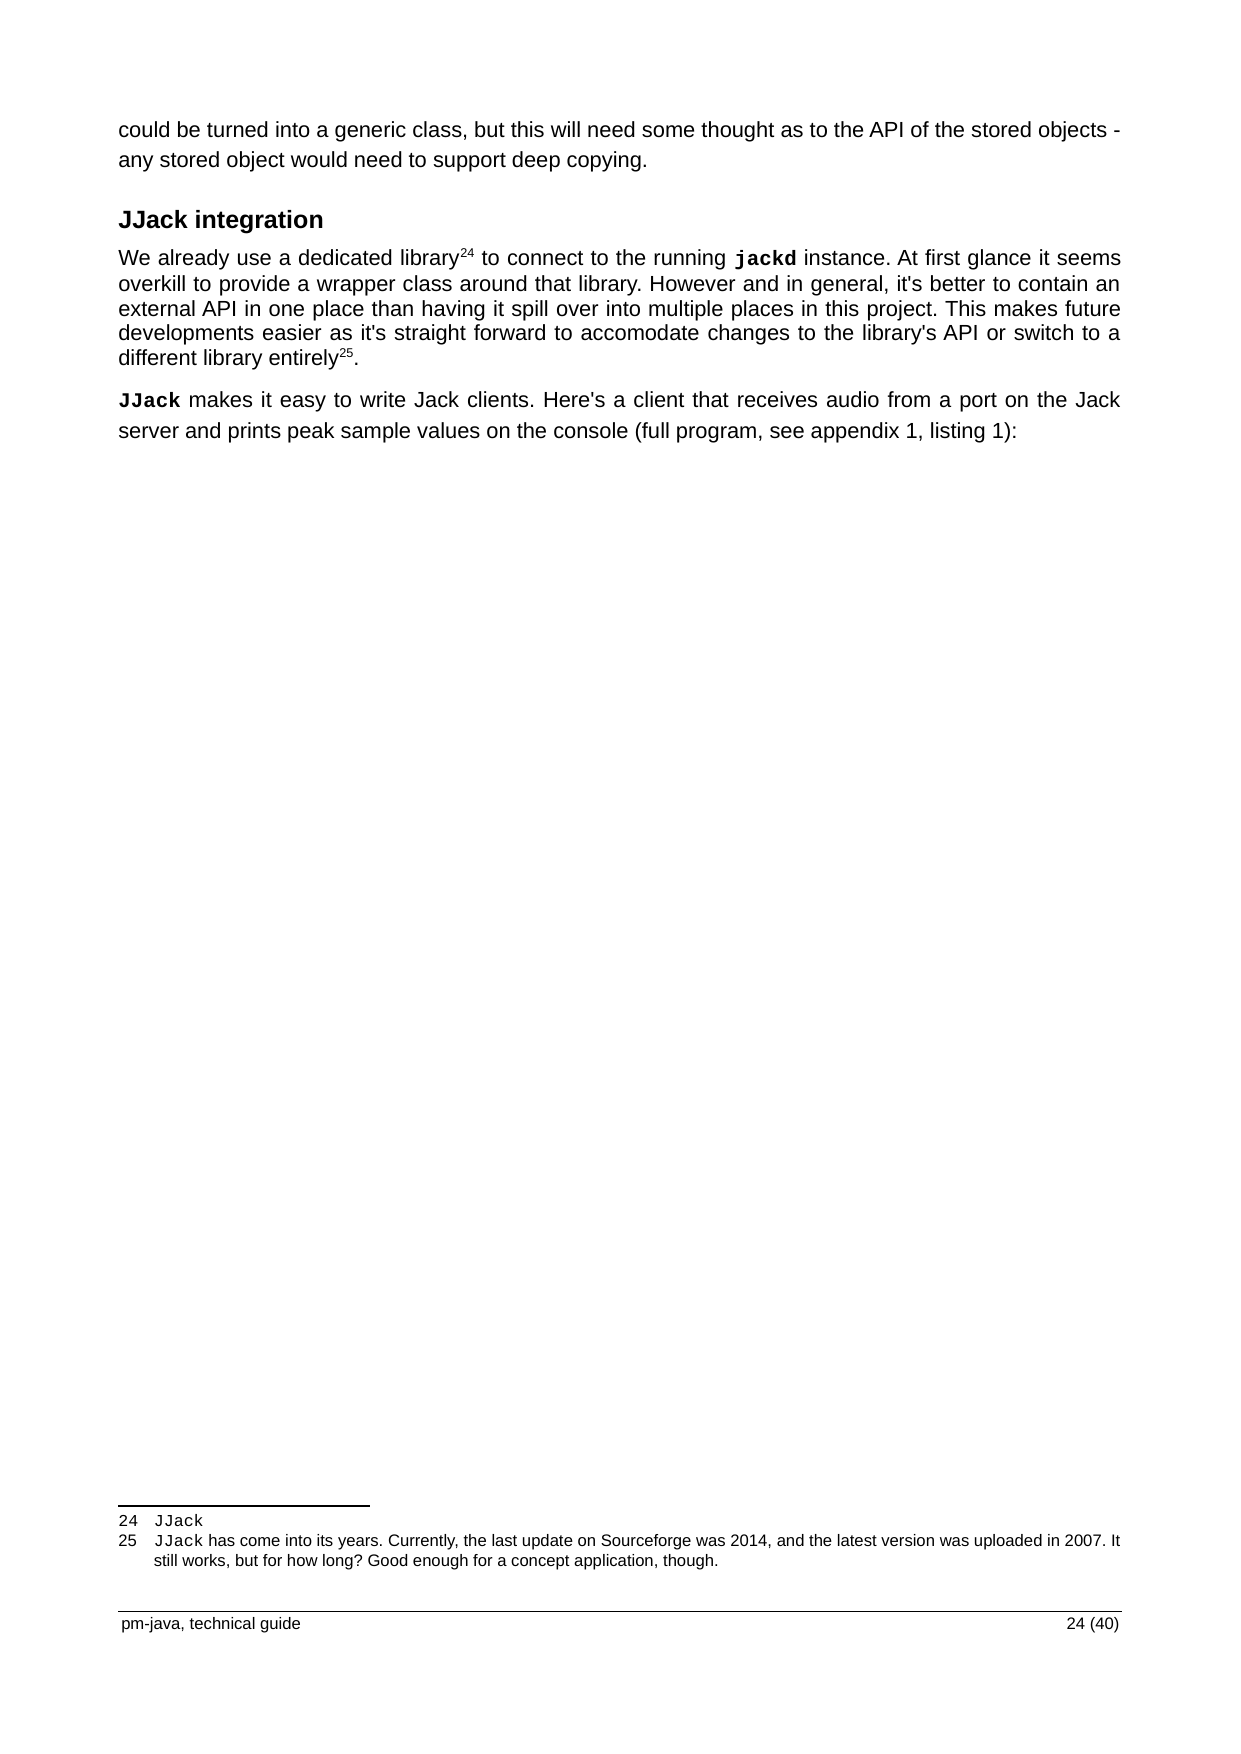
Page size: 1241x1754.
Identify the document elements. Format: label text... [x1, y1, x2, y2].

text JJack [118, 1512, 1122, 1531]
text JJack makes it easy to write Jack clients. Here's a client that receives audio from a port on the Jack server and prints peak sample values on the console (full program, see appendix 1, listing 1): [118, 388, 1122, 443]
text JJack has come into its years. Currently, the last update on Sourceforge was 2014, and the latest version was uploaded in 2007. It still works, but for how long? Good enough for a concept application, though. [118, 1531, 1122, 1570]
subtitle JJack integration [118, 206, 1122, 234]
text could be turned into a generic class, but this will need some thought as to the API of the stored objects - any stored object would need to support deep copying. [118, 118, 1122, 172]
text We already use a dedicated library to connect to the running jackd instance. At first glance it seems overkill to provide a wrapper class around that library. However and in general, it's better to contain an external API in one place than having it spill over into multiple places in this project. This makes future developments easier as it's straight forward to accomodate changes to the library's API or switch to a different library entirely. [118, 246, 1122, 370]
